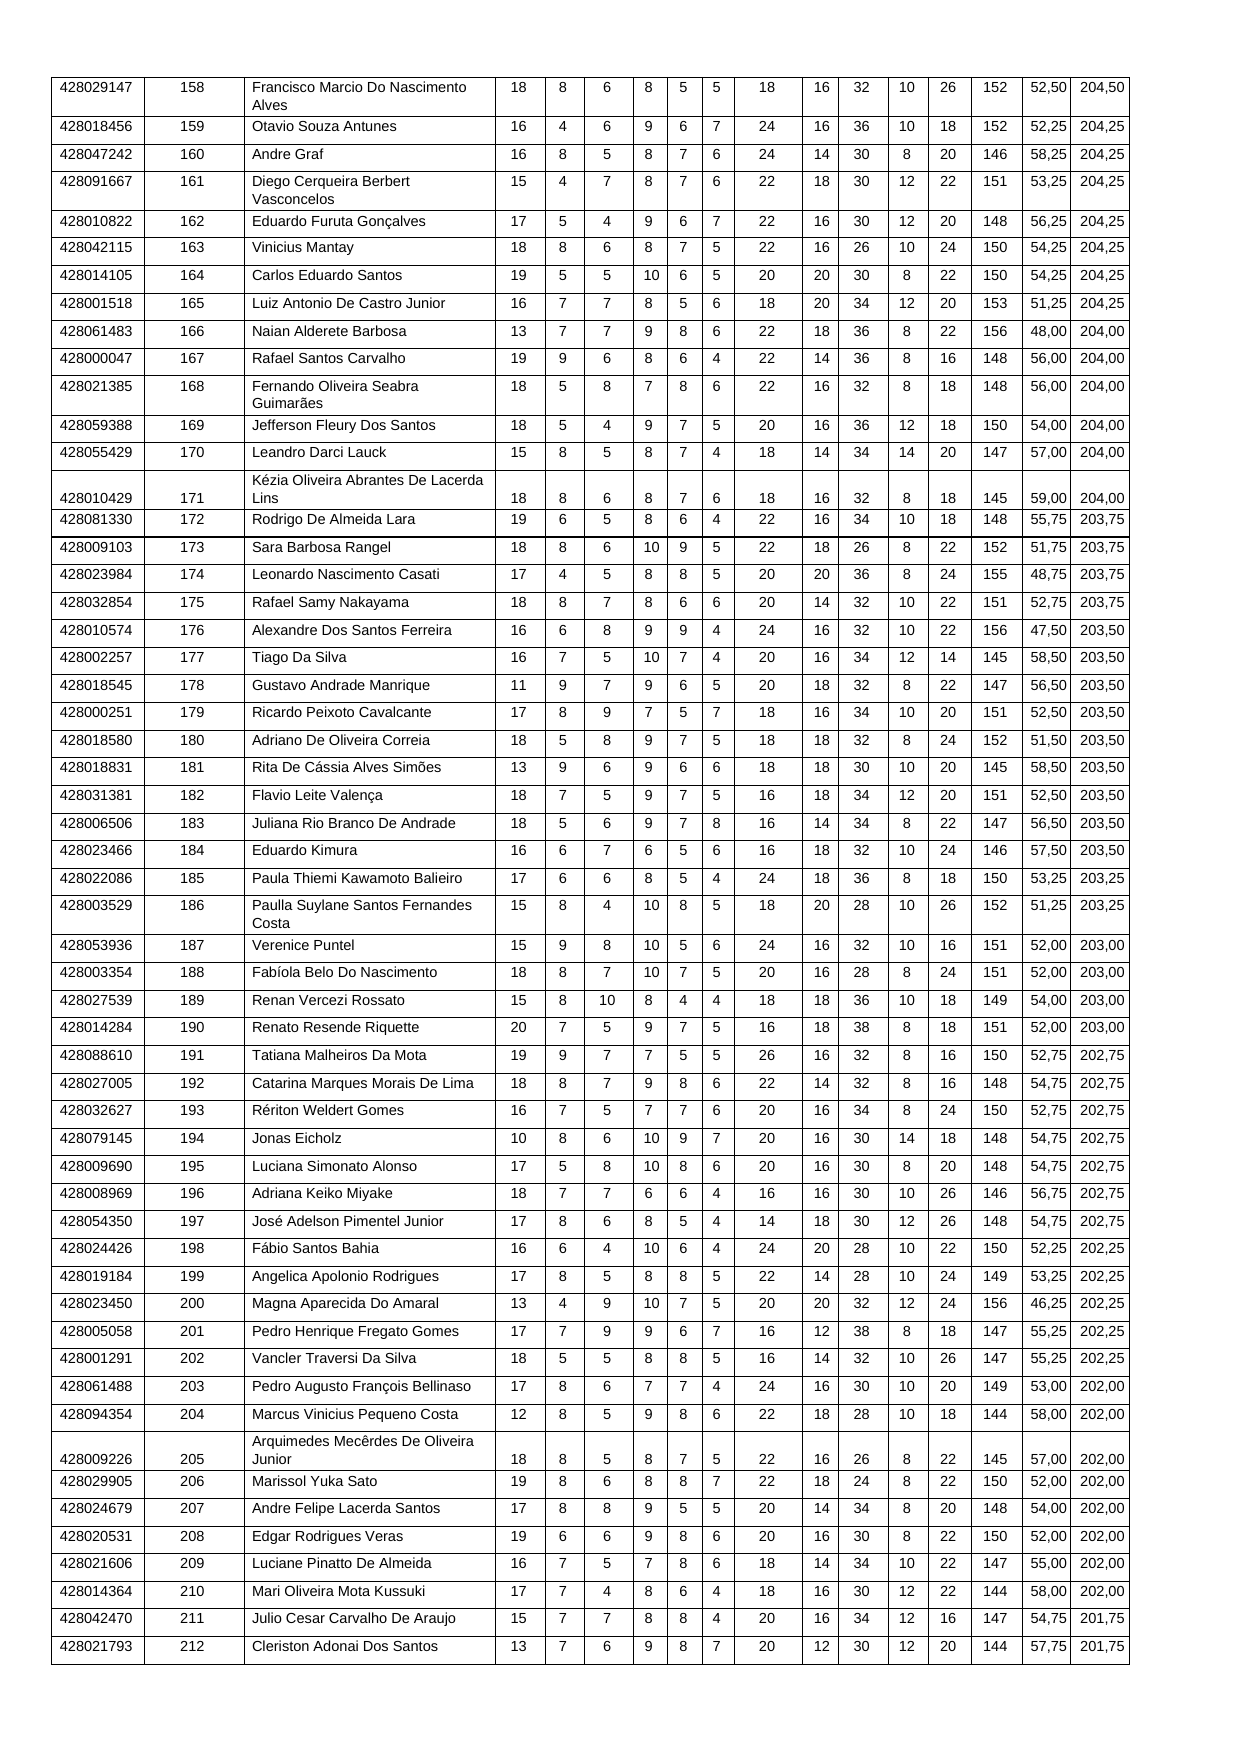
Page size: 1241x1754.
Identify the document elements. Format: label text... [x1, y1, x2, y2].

table_cell 8 [889, 538, 928, 564]
table_cell 6 [585, 1527, 633, 1553]
table_cell 177 [145, 648, 244, 674]
table_cell 9 [546, 758, 584, 785]
table_cell 194 [145, 1129, 244, 1155]
table_cell 7 [634, 1046, 667, 1072]
table_cell 4 [703, 869, 734, 895]
table_cell 6 [585, 78, 633, 116]
table_cell 55,75 [1023, 510, 1070, 536]
table_cell 6 [668, 1184, 702, 1210]
table_cell 51,25 [1023, 896, 1070, 934]
table_cell 8 [634, 1432, 667, 1470]
table_cell 10 [634, 935, 667, 962]
table_cell 36 [839, 991, 888, 1017]
table_cell 57,50 [1023, 841, 1070, 867]
table_cell 7 [546, 1609, 584, 1636]
table_cell 20 [735, 1129, 802, 1155]
table_cell 12 [889, 211, 928, 237]
table_cell 5 [668, 703, 702, 729]
table_cell 51,75 [1023, 538, 1070, 564]
table_cell 5 [585, 786, 633, 812]
table_cell 17 [496, 1499, 545, 1526]
table_cell 209 [145, 1554, 244, 1581]
table_cell 165 [145, 294, 244, 320]
table_cell 52,75 [1023, 1046, 1070, 1072]
table_cell 22 [735, 510, 802, 536]
table_cell 182 [145, 786, 244, 812]
table_cell 428042470 [52, 1609, 144, 1636]
table_cell 18 [735, 443, 802, 470]
table_cell 34 [839, 294, 888, 320]
table_cell 20 [803, 266, 838, 292]
table_cell 203,50 [1071, 675, 1129, 702]
table_cell Adriano De Oliveira Correia [245, 731, 495, 757]
table_cell 57,00 [1023, 1432, 1070, 1470]
table_cell 428061488 [52, 1377, 144, 1403]
table_cell 428094354 [52, 1405, 144, 1431]
table_cell 159 [145, 117, 244, 144]
table_cell 6 [668, 593, 702, 619]
table_cell 193 [145, 1101, 244, 1128]
table_cell 5 [703, 675, 734, 702]
table_cell 10 [634, 963, 667, 990]
table_cell Diego Cerqueira Berbert Vasconcelos [245, 172, 495, 210]
table_cell 16 [735, 1322, 802, 1348]
table_cell 5 [703, 238, 734, 265]
table_cell 9 [634, 321, 667, 348]
table_cell 54,75 [1023, 1211, 1070, 1238]
table_cell 20 [803, 1294, 838, 1321]
table_cell 16 [803, 620, 838, 647]
table_cell 428021606 [52, 1554, 144, 1581]
table_cell 8 [889, 869, 928, 895]
table_cell 28 [839, 896, 888, 934]
table_cell 6 [703, 593, 734, 619]
table_cell 26 [839, 1432, 888, 1470]
table_cell 16 [803, 1527, 838, 1553]
table_cell 5 [546, 1156, 584, 1183]
table_cell 11 [496, 675, 545, 702]
table_cell 18 [803, 675, 838, 702]
table_cell 16 [803, 1129, 838, 1155]
table_cell 428005058 [52, 1322, 144, 1348]
table_cell Marcus Vinicius Pequeno Costa [245, 1405, 495, 1431]
table_cell 46,25 [1023, 1294, 1070, 1321]
table_cell 8 [668, 1349, 702, 1376]
table_cell 10 [889, 841, 928, 867]
table_cell 14 [889, 443, 928, 470]
table_cell 16 [496, 648, 545, 674]
table_cell 24 [839, 1471, 888, 1498]
table_cell 9 [585, 1322, 633, 1348]
table_cell 54,25 [1023, 238, 1070, 265]
table_cell José Adelson Pimentel Junior [245, 1211, 495, 1238]
table_cell 202,25 [1071, 1349, 1129, 1376]
table_cell 7 [703, 211, 734, 237]
table_cell 52,25 [1023, 117, 1070, 144]
table_cell Ricardo Peixoto Cavalcante [245, 703, 495, 729]
table_cell 16 [496, 294, 545, 320]
table_cell 161 [145, 172, 244, 210]
table_cell 55,25 [1023, 1349, 1070, 1376]
table_cell Luciane Pinatto De Almeida [245, 1554, 495, 1581]
table_cell 19 [496, 1046, 545, 1072]
table_cell Andre Graf [245, 145, 495, 171]
table_cell 38 [839, 1018, 888, 1045]
table_cell Pedro Henrique Fregato Gomes [245, 1322, 495, 1348]
table_cell 7 [546, 294, 584, 320]
table_cell 15 [496, 172, 545, 210]
table_cell 24 [735, 117, 802, 144]
table_cell 428021385 [52, 376, 144, 414]
table_cell 203 [145, 1377, 244, 1403]
table_cell 8 [668, 1074, 702, 1100]
table_cell 203,50 [1071, 703, 1129, 729]
table_cell 12 [889, 416, 928, 442]
table_cell 7 [585, 1184, 633, 1210]
table_cell 204,25 [1071, 145, 1129, 171]
table_cell 147 [972, 814, 1022, 840]
table_cell 202,00 [1071, 1405, 1129, 1431]
table_cell 7 [585, 1609, 633, 1636]
table_cell 9 [634, 1018, 667, 1045]
table_cell 24 [929, 1101, 971, 1128]
table_cell 24 [735, 869, 802, 895]
table_cell 22 [929, 538, 971, 564]
table_cell 148 [972, 510, 1022, 536]
table_cell 5 [703, 1018, 734, 1045]
table_cell 22 [929, 593, 971, 619]
table_cell 428014284 [52, 1018, 144, 1045]
table_cell 22 [929, 1582, 971, 1608]
table_cell 144 [972, 1637, 1022, 1663]
table_cell 30 [839, 1637, 888, 1663]
table_cell 9 [668, 1129, 702, 1155]
table_cell 7 [703, 1637, 734, 1663]
table_cell 17 [496, 565, 545, 592]
table_cell 24 [929, 1267, 971, 1293]
table_cell Vancler Traversi Da Silva [245, 1349, 495, 1376]
table_cell 22 [929, 814, 971, 840]
table_cell 428031381 [52, 786, 144, 812]
table_cell 22 [929, 172, 971, 210]
table_cell 10 [889, 78, 928, 116]
table_cell 30 [839, 1377, 888, 1403]
table_cell 6 [668, 758, 702, 785]
table_cell 17 [496, 211, 545, 237]
table_cell 30 [839, 172, 888, 210]
table_cell 428081330 [52, 510, 144, 536]
table_cell 5 [585, 443, 633, 470]
table_cell 178 [145, 675, 244, 702]
table_cell 10 [496, 1129, 545, 1155]
table_cell 6 [668, 1582, 702, 1608]
table_cell 8 [889, 321, 928, 348]
table_cell 428053936 [52, 935, 144, 962]
table_cell 8 [546, 1432, 584, 1470]
table_cell 56,25 [1023, 211, 1070, 237]
table_cell 18 [735, 758, 802, 785]
table_cell 203,50 [1071, 620, 1129, 647]
table_cell 13 [496, 1294, 545, 1321]
table_cell 6 [668, 510, 702, 536]
table_cell 4 [703, 1609, 734, 1636]
table_cell 8 [585, 620, 633, 647]
table_cell 14 [803, 1499, 838, 1526]
table_cell 18 [735, 896, 802, 934]
table_cell 16 [803, 211, 838, 237]
table_cell 20 [735, 416, 802, 442]
table_cell 8 [889, 963, 928, 990]
table_cell 5 [585, 510, 633, 536]
table_cell 7 [668, 471, 702, 509]
table_cell 149 [972, 991, 1022, 1017]
table_cell 7 [668, 731, 702, 757]
table_cell 7 [703, 703, 734, 729]
table_cell 5 [585, 1018, 633, 1045]
table_cell 12 [889, 172, 928, 210]
table_cell 32 [839, 593, 888, 619]
table_cell 151 [972, 593, 1022, 619]
table_cell 9 [634, 117, 667, 144]
table_cell 196 [145, 1184, 244, 1210]
table_cell 56,75 [1023, 1184, 1070, 1210]
table_cell 203,25 [1071, 869, 1129, 895]
table_cell 7 [546, 1184, 584, 1210]
table_cell 6 [703, 1405, 734, 1431]
table_cell 6 [668, 1322, 702, 1348]
table_cell 4 [585, 1582, 633, 1608]
table_cell 183 [145, 814, 244, 840]
table_cell 10 [889, 935, 928, 962]
table_cell 28 [839, 963, 888, 990]
table_cell 8 [889, 145, 928, 171]
table_cell 13 [496, 321, 545, 348]
table_cell 12 [803, 1322, 838, 1348]
table_cell 18 [496, 1349, 545, 1376]
table_cell 18 [803, 1018, 838, 1045]
table_cell 202,25 [1071, 1294, 1129, 1321]
table_cell 20 [735, 1637, 802, 1663]
table_cell 204,00 [1071, 349, 1129, 375]
table_cell 428029147 [52, 78, 144, 116]
table_cell Fernando Oliveira Seabra Guimarães [245, 376, 495, 414]
table_cell 428032627 [52, 1101, 144, 1128]
table_cell 156 [972, 1294, 1022, 1321]
table_cell 51,50 [1023, 731, 1070, 757]
table_cell 14 [889, 1129, 928, 1155]
table_cell 8 [668, 1637, 702, 1663]
table_cell 18 [803, 841, 838, 867]
table_cell 428020531 [52, 1527, 144, 1553]
table_cell 8 [546, 991, 584, 1017]
table_cell 7 [634, 1101, 667, 1128]
table_cell 36 [839, 565, 888, 592]
table_cell 32 [839, 78, 888, 116]
table_cell 5 [585, 1554, 633, 1581]
table_cell 428024426 [52, 1239, 144, 1266]
table_cell 7 [585, 294, 633, 320]
table_cell 22 [735, 1405, 802, 1431]
table_cell 191 [145, 1046, 244, 1072]
table_cell 17 [496, 869, 545, 895]
table_cell 20 [803, 294, 838, 320]
table_cell 8 [546, 963, 584, 990]
table_cell 202,75 [1071, 1211, 1129, 1238]
table_cell 428003529 [52, 896, 144, 934]
table_cell 16 [496, 620, 545, 647]
table_cell 9 [634, 1527, 667, 1553]
table_cell 4 [703, 991, 734, 1017]
table_cell 8 [634, 565, 667, 592]
table_cell 10 [889, 593, 928, 619]
table_cell 10 [634, 1156, 667, 1183]
table_cell 428010822 [52, 211, 144, 237]
table_cell Cleriston Adonai Dos Santos [245, 1637, 495, 1663]
table_cell Jefferson Fleury Dos Santos [245, 416, 495, 442]
table_cell 22 [929, 620, 971, 647]
table_cell 4 [546, 117, 584, 144]
table_cell 428002257 [52, 648, 144, 674]
table_cell 8 [889, 1018, 928, 1045]
table_cell 7 [546, 1637, 584, 1663]
table_cell 13 [496, 1637, 545, 1663]
table_cell 32 [839, 1046, 888, 1072]
table_cell 148 [972, 1156, 1022, 1183]
table_cell 17 [496, 1322, 545, 1348]
table_cell 201,75 [1071, 1637, 1129, 1663]
table_cell 20 [929, 758, 971, 785]
table_cell 36 [839, 416, 888, 442]
table_cell 6 [585, 758, 633, 785]
table_cell 428018456 [52, 117, 144, 144]
table_cell 54,75 [1023, 1609, 1070, 1636]
table_cell 9 [634, 1322, 667, 1348]
table_cell 12 [889, 1294, 928, 1321]
table_cell 34 [839, 814, 888, 840]
table_cell 24 [929, 565, 971, 592]
table_cell 202,75 [1071, 1046, 1129, 1072]
table_cell 148 [972, 1129, 1022, 1155]
table_cell 22 [735, 1074, 802, 1100]
table_cell 211 [145, 1609, 244, 1636]
table_cell 153 [972, 294, 1022, 320]
table_cell 203,50 [1071, 731, 1129, 757]
table_cell 20 [496, 1018, 545, 1045]
table_cell 5 [585, 1432, 633, 1470]
table_cell 14 [803, 145, 838, 171]
table_cell 20 [929, 294, 971, 320]
table_cell 8 [546, 1471, 584, 1498]
table_cell 34 [839, 703, 888, 729]
table_cell 8 [585, 935, 633, 962]
table_cell 5 [546, 814, 584, 840]
table_cell Flavio Leite Valença [245, 786, 495, 812]
table_cell 24 [929, 238, 971, 265]
table_cell 6 [668, 1239, 702, 1266]
table_cell 8 [634, 349, 667, 375]
table_cell 22 [929, 1432, 971, 1470]
table_cell 34 [839, 1499, 888, 1526]
table_cell 428010429 [52, 471, 144, 509]
table_cell 10 [634, 1294, 667, 1321]
table_cell 12 [889, 1582, 928, 1608]
table_cell 8 [546, 443, 584, 470]
table_cell 8 [889, 675, 928, 702]
table_cell 18 [929, 1322, 971, 1348]
table_cell 8 [889, 814, 928, 840]
table_cell 202,00 [1071, 1432, 1129, 1470]
table_cell 7 [546, 1554, 584, 1581]
table_cell 16 [803, 238, 838, 265]
table_cell 204,25 [1071, 294, 1129, 320]
table_cell 6 [703, 294, 734, 320]
table_cell 22 [735, 538, 802, 564]
table_cell 4 [546, 1294, 584, 1321]
table_cell 5 [546, 211, 584, 237]
table_cell 8 [634, 1582, 667, 1608]
table_cell 6 [585, 1637, 633, 1663]
table_cell 202,00 [1071, 1582, 1129, 1608]
table_cell 16 [929, 935, 971, 962]
table_cell 8 [889, 1046, 928, 1072]
table_cell 36 [839, 869, 888, 895]
table_cell 18 [803, 786, 838, 812]
table_cell 56,50 [1023, 814, 1070, 840]
table_cell 8 [546, 471, 584, 509]
table_cell 10 [634, 538, 667, 564]
table_cell 9 [634, 620, 667, 647]
table_cell 55,00 [1023, 1554, 1070, 1581]
table_cell Gustavo Andrade Manrique [245, 675, 495, 702]
table_cell 7 [585, 675, 633, 702]
table_cell 5 [668, 1499, 702, 1526]
table_cell 7 [703, 1129, 734, 1155]
table_cell 14 [803, 1554, 838, 1581]
table_cell 8 [546, 238, 584, 265]
table_cell 8 [889, 471, 928, 509]
table_cell 7 [668, 238, 702, 265]
table_cell 5 [668, 294, 702, 320]
table_cell 8 [634, 172, 667, 210]
table_cell 52,75 [1023, 1101, 1070, 1128]
table_cell 5 [546, 416, 584, 442]
table_cell 24 [929, 731, 971, 757]
table_cell 14 [929, 648, 971, 674]
table_cell 428055429 [52, 443, 144, 470]
table_cell 202,00 [1071, 1377, 1129, 1403]
table_cell 15 [496, 1609, 545, 1636]
table_cell 10 [889, 1349, 928, 1376]
table_cell 160 [145, 145, 244, 171]
table_cell 9 [634, 675, 667, 702]
table_cell 20 [735, 1609, 802, 1636]
table_cell 8 [546, 145, 584, 171]
table_cell 20 [735, 1101, 802, 1128]
table_cell Sara Barbosa Rangel [245, 538, 495, 564]
table_cell 4 [703, 510, 734, 536]
table_cell 5 [703, 731, 734, 757]
table_cell 20 [735, 648, 802, 674]
table_cell 30 [839, 145, 888, 171]
table_cell 6 [703, 1554, 734, 1581]
table_cell 6 [668, 349, 702, 375]
table_cell 428000251 [52, 703, 144, 729]
table_cell 5 [703, 1499, 734, 1526]
table_cell 428023450 [52, 1294, 144, 1321]
table_cell 428018831 [52, 758, 144, 785]
table_cell 6 [585, 538, 633, 564]
table_cell 149 [972, 1267, 1022, 1293]
table_cell 8 [889, 1471, 928, 1498]
table_cell 169 [145, 416, 244, 442]
table_cell 5 [668, 1211, 702, 1238]
table_cell 9 [634, 1499, 667, 1526]
table_cell 162 [145, 211, 244, 237]
table_cell 7 [703, 1471, 734, 1498]
table_cell 17 [496, 703, 545, 729]
table_cell 148 [972, 211, 1022, 237]
table_cell 16 [929, 1609, 971, 1636]
table_cell 52,00 [1023, 963, 1070, 990]
table_cell 16 [735, 841, 802, 867]
table_cell 22 [929, 1471, 971, 1498]
table_cell 202,00 [1071, 1554, 1129, 1581]
table_cell 5 [585, 648, 633, 674]
table_cell 38 [839, 1322, 888, 1348]
table_cell 28 [839, 1239, 888, 1266]
table_cell 19 [496, 266, 545, 292]
table_cell 204,00 [1071, 471, 1129, 509]
table_cell 174 [145, 565, 244, 592]
table_cell 16 [803, 963, 838, 990]
table_cell 12 [889, 1211, 928, 1238]
table_cell 145 [972, 648, 1022, 674]
table_cell 20 [735, 1294, 802, 1321]
table_cell 59,00 [1023, 471, 1070, 509]
table_cell 28 [839, 1267, 888, 1293]
table_cell 9 [634, 786, 667, 812]
table_cell 6 [668, 266, 702, 292]
table_cell 145 [972, 758, 1022, 785]
table_cell 8 [546, 1211, 584, 1238]
table_cell 8 [546, 1267, 584, 1293]
table_cell 8 [585, 1499, 633, 1526]
table_cell 197 [145, 1211, 244, 1238]
table_cell 5 [703, 78, 734, 116]
table_cell 6 [546, 841, 584, 867]
table_cell 6 [585, 869, 633, 895]
table_cell 151 [972, 172, 1022, 210]
table_cell 7 [668, 786, 702, 812]
table_cell 173 [145, 538, 244, 564]
table_cell 7 [585, 963, 633, 990]
table_cell 47,50 [1023, 620, 1070, 647]
table_cell 51,25 [1023, 294, 1070, 320]
table_cell 30 [839, 758, 888, 785]
table_cell 10 [634, 266, 667, 292]
table_cell 56,50 [1023, 675, 1070, 702]
table_cell 8 [546, 1074, 584, 1100]
table_cell 428018580 [52, 731, 144, 757]
table_cell 12 [889, 648, 928, 674]
table_cell 6 [585, 1377, 633, 1403]
table_cell 8 [889, 1074, 928, 1100]
table_cell 9 [634, 416, 667, 442]
table_cell 149 [972, 1377, 1022, 1403]
table_cell 9 [546, 349, 584, 375]
table_cell 204,25 [1071, 211, 1129, 237]
table_cell 10 [889, 620, 928, 647]
table_cell 8 [634, 294, 667, 320]
table_cell 9 [634, 1074, 667, 1100]
table_cell 9 [634, 1405, 667, 1431]
table_cell 147 [972, 1322, 1022, 1348]
table_cell 4 [703, 620, 734, 647]
table_cell 203,50 [1071, 758, 1129, 785]
table_cell 5 [546, 1349, 584, 1376]
table_cell 204,25 [1071, 117, 1129, 144]
table_cell 7 [546, 321, 584, 348]
table_cell 147 [972, 1349, 1022, 1376]
table_cell 152 [972, 896, 1022, 934]
table_cell 18 [929, 991, 971, 1017]
table_cell 190 [145, 1018, 244, 1045]
table_cell 8 [634, 593, 667, 619]
table_cell Paula Thiemi Kawamoto Balieiro [245, 869, 495, 895]
table_cell 7 [585, 321, 633, 348]
table_cell 202 [145, 1349, 244, 1376]
table_cell 8 [634, 991, 667, 1017]
table_cell 10 [634, 896, 667, 934]
table_cell 6 [546, 510, 584, 536]
table_cell 5 [585, 1267, 633, 1293]
table_cell 20 [929, 1637, 971, 1663]
table_cell 204,25 [1071, 238, 1129, 265]
table_cell 8 [634, 238, 667, 265]
table_cell 12 [889, 786, 928, 812]
table_cell 204,00 [1071, 376, 1129, 414]
table_cell 18 [735, 294, 802, 320]
table_cell 30 [839, 211, 888, 237]
table_cell Mari Oliveira Mota Kussuki [245, 1582, 495, 1608]
table_cell 52,50 [1023, 786, 1070, 812]
table_cell 147 [972, 443, 1022, 470]
table_cell 203,25 [1071, 896, 1129, 934]
table_cell 20 [929, 145, 971, 171]
table_cell 10 [889, 896, 928, 934]
table_cell Otavio Souza Antunes [245, 117, 495, 144]
table_cell 22 [735, 211, 802, 237]
table_cell 20 [735, 1527, 802, 1553]
table_cell 57,75 [1023, 1637, 1070, 1663]
table_cell 5 [703, 565, 734, 592]
table_cell 20 [803, 896, 838, 934]
table_cell 428006506 [52, 814, 144, 840]
table_cell 12 [803, 1637, 838, 1663]
table_cell 203,75 [1071, 510, 1129, 536]
table_cell 8 [546, 538, 584, 564]
table_cell 428032854 [52, 593, 144, 619]
table_cell 148 [972, 376, 1022, 414]
table_cell 148 [972, 1211, 1022, 1238]
table_cell Kézia Oliveira Abrantes De Lacerda Lins [245, 471, 495, 509]
table_cell 20 [803, 1239, 838, 1266]
table_cell 203,00 [1071, 1018, 1129, 1045]
table_cell 150 [972, 1046, 1022, 1072]
table_cell 152 [972, 538, 1022, 564]
table_cell 10 [634, 1239, 667, 1266]
table_cell 6 [703, 321, 734, 348]
table_cell 18 [496, 593, 545, 619]
table_cell 30 [839, 1184, 888, 1210]
table_cell 8 [889, 1499, 928, 1526]
table_cell 201,75 [1071, 1609, 1129, 1636]
table_cell 203,00 [1071, 935, 1129, 962]
table_cell Rodrigo De Almeida Lara [245, 510, 495, 536]
table_cell 5 [703, 786, 734, 812]
table_cell 22 [735, 321, 802, 348]
table_cell 8 [634, 1609, 667, 1636]
table_cell 8 [634, 78, 667, 116]
table_cell 20 [735, 1499, 802, 1526]
table_cell 56,00 [1023, 349, 1070, 375]
table_cell 9 [546, 675, 584, 702]
table_cell 32 [839, 1074, 888, 1100]
table_cell 18 [496, 1184, 545, 1210]
table_cell 34 [839, 1101, 888, 1128]
table_cell 10 [889, 1405, 928, 1431]
table_cell 52,00 [1023, 935, 1070, 962]
table_cell 208 [145, 1527, 244, 1553]
table_cell 8 [668, 321, 702, 348]
table_cell 145 [972, 1432, 1022, 1470]
table_cell 24 [735, 1377, 802, 1403]
table_cell 22 [929, 321, 971, 348]
table_cell 4 [585, 211, 633, 237]
table_cell 8 [634, 443, 667, 470]
table_cell 6 [585, 117, 633, 144]
table_cell 7 [585, 172, 633, 210]
table_cell Rafael Samy Nakayama [245, 593, 495, 619]
table_cell 9 [668, 620, 702, 647]
table_cell Eduardo Furuta Gonçalves [245, 211, 495, 237]
table_cell 18 [735, 731, 802, 757]
table_cell 6 [703, 376, 734, 414]
table_cell 16 [803, 1184, 838, 1210]
table_cell 4 [703, 1239, 734, 1266]
table_cell 7 [668, 1101, 702, 1128]
table_cell 199 [145, 1267, 244, 1293]
table_cell 8 [889, 376, 928, 414]
table_cell Renan Vercezi Rossato [245, 991, 495, 1017]
table_cell 16 [803, 1609, 838, 1636]
table_cell 17 [496, 1211, 545, 1238]
table_cell 172 [145, 510, 244, 536]
table_cell 34 [839, 510, 888, 536]
table_cell 147 [972, 675, 1022, 702]
table_cell 7 [668, 443, 702, 470]
table_cell 8 [668, 1156, 702, 1183]
table_cell 203,75 [1071, 538, 1129, 564]
table_cell Rériton Weldert Gomes [245, 1101, 495, 1128]
table_cell 428009690 [52, 1156, 144, 1183]
table_cell 428018545 [52, 675, 144, 702]
table_cell 5 [703, 416, 734, 442]
table_cell 48,00 [1023, 321, 1070, 348]
table_cell 8 [546, 1499, 584, 1526]
table_cell 5 [668, 78, 702, 116]
table_cell 15 [496, 896, 545, 934]
table_cell 28 [839, 1405, 888, 1431]
table_cell 18 [803, 731, 838, 757]
table_cell 58,00 [1023, 1405, 1070, 1431]
table_cell 9 [546, 1046, 584, 1072]
table_cell 16 [496, 117, 545, 144]
table_cell 8 [889, 1322, 928, 1348]
table_cell 5 [703, 1432, 734, 1470]
table_cell 14 [735, 1211, 802, 1238]
table_cell 7 [585, 1074, 633, 1100]
table_cell 152 [972, 731, 1022, 757]
table_cell 16 [735, 786, 802, 812]
table_cell 7 [546, 1101, 584, 1128]
table_cell 6 [703, 471, 734, 509]
table_cell 30 [839, 1129, 888, 1155]
table_cell 10 [889, 1239, 928, 1266]
table_cell 8 [889, 266, 928, 292]
table_cell 52,00 [1023, 1471, 1070, 1498]
table_cell 202,25 [1071, 1322, 1129, 1348]
table_cell 4 [585, 416, 633, 442]
table_cell 20 [735, 593, 802, 619]
table_cell Tiago Da Silva [245, 648, 495, 674]
table_cell 202,00 [1071, 1527, 1129, 1553]
table_cell 204,00 [1071, 416, 1129, 442]
table_cell 53,25 [1023, 172, 1070, 210]
table_cell 5 [668, 869, 702, 895]
table_cell 8 [889, 1101, 928, 1128]
table_cell 202,75 [1071, 1129, 1129, 1155]
table_cell 156 [972, 620, 1022, 647]
table_cell 5 [703, 896, 734, 934]
table_cell 30 [839, 1527, 888, 1553]
table_cell 54,75 [1023, 1129, 1070, 1155]
table_cell 22 [929, 675, 971, 702]
table_cell 16 [803, 1582, 838, 1608]
table_cell 22 [735, 1432, 802, 1470]
table_cell 5 [585, 145, 633, 171]
table_cell Fábio Santos Bahia [245, 1239, 495, 1266]
table_cell 8 [585, 1156, 633, 1183]
table_cell 7 [634, 1554, 667, 1581]
table_cell 10 [889, 1184, 928, 1210]
table_cell 202,25 [1071, 1239, 1129, 1266]
table_cell 14 [803, 443, 838, 470]
table_cell 428047242 [52, 145, 144, 171]
table_cell 147 [972, 1609, 1022, 1636]
table_cell Edgar Rodrigues Veras [245, 1527, 495, 1553]
table_cell 18 [929, 376, 971, 414]
table_cell 14 [803, 1349, 838, 1376]
table_cell 8 [668, 1527, 702, 1553]
table_cell 4 [703, 443, 734, 470]
table_cell 171 [145, 471, 244, 509]
table_cell 30 [839, 266, 888, 292]
table_cell 8 [889, 1432, 928, 1470]
table_cell 8 [668, 1554, 702, 1581]
table_cell 5 [585, 1405, 633, 1431]
table_cell 10 [889, 238, 928, 265]
table_cell 18 [929, 1405, 971, 1431]
table_cell 8 [546, 1377, 584, 1403]
table_cell 204,25 [1071, 172, 1129, 210]
table_cell 5 [703, 1046, 734, 1072]
table_cell 10 [889, 117, 928, 144]
table_cell 148 [972, 1074, 1022, 1100]
table_cell 156 [972, 321, 1022, 348]
table_cell 22 [929, 1554, 971, 1581]
table_cell Luciana Simonato Alonso [245, 1156, 495, 1183]
table_cell 428027539 [52, 991, 144, 1017]
table_cell 150 [972, 869, 1022, 895]
table_cell 26 [929, 78, 971, 116]
table_cell 16 [735, 814, 802, 840]
table_cell 7 [634, 376, 667, 414]
table_cell 10 [585, 991, 633, 1017]
table_cell 204,50 [1071, 78, 1129, 116]
table_cell 8 [889, 1527, 928, 1553]
table_cell 22 [735, 1471, 802, 1498]
table_cell 16 [496, 1239, 545, 1266]
table_cell Jonas Eicholz [245, 1129, 495, 1155]
table_cell 203,50 [1071, 814, 1129, 840]
table_cell 22 [735, 376, 802, 414]
table_cell 202,75 [1071, 1184, 1129, 1210]
table_cell 428079145 [52, 1129, 144, 1155]
table_cell 19 [496, 1527, 545, 1553]
table_cell 6 [703, 145, 734, 171]
table_cell 18 [803, 1405, 838, 1431]
table_cell 428042115 [52, 238, 144, 265]
table_cell 18 [803, 1211, 838, 1238]
table_cell 150 [972, 1527, 1022, 1553]
table_cell 428022086 [52, 869, 144, 895]
table_cell 15 [496, 935, 545, 962]
table_cell 18 [496, 471, 545, 509]
table_cell 54,00 [1023, 1499, 1070, 1526]
table_cell 10 [634, 1129, 667, 1155]
table_cell 8 [546, 896, 584, 934]
table_cell 52,25 [1023, 1239, 1070, 1266]
table_cell 5 [546, 376, 584, 414]
table_cell 52,00 [1023, 1018, 1070, 1045]
table_cell 22 [735, 1267, 802, 1293]
table_cell 8 [546, 78, 584, 116]
table_cell 32 [839, 376, 888, 414]
table_cell 53,25 [1023, 869, 1070, 895]
table_cell 26 [929, 1211, 971, 1238]
table_cell 24 [929, 1294, 971, 1321]
table_cell 16 [803, 935, 838, 962]
table_cell 428019184 [52, 1267, 144, 1293]
table_cell 18 [803, 172, 838, 210]
table_cell 18 [803, 991, 838, 1017]
table_cell 36 [839, 321, 888, 348]
table_cell Catarina Marques Morais De Lima [245, 1074, 495, 1100]
table_cell 8 [668, 1471, 702, 1498]
table_cell 18 [735, 991, 802, 1017]
table_cell 206 [145, 1471, 244, 1498]
table_cell 151 [972, 703, 1022, 729]
table_cell 147 [972, 1554, 1022, 1581]
table_cell 7 [668, 1294, 702, 1321]
table_cell 7 [585, 593, 633, 619]
table_cell 32 [839, 1349, 888, 1376]
table_cell 22 [929, 1527, 971, 1553]
table_cell 186 [145, 896, 244, 934]
table_cell 10 [889, 991, 928, 1017]
table_cell 7 [668, 814, 702, 840]
table_cell 32 [839, 841, 888, 867]
table_cell 158 [145, 78, 244, 116]
table_cell Eduardo Kimura [245, 841, 495, 867]
table_cell 13 [496, 758, 545, 785]
table_cell 18 [496, 416, 545, 442]
table_cell 12 [496, 1405, 545, 1431]
table_cell 6 [668, 675, 702, 702]
table_cell 204,00 [1071, 321, 1129, 348]
table_cell 24 [735, 935, 802, 962]
table_cell 22 [929, 1239, 971, 1266]
table_cell 6 [585, 471, 633, 509]
table_cell 36 [839, 117, 888, 144]
table_cell 150 [972, 1101, 1022, 1128]
table_cell 20 [929, 1156, 971, 1183]
table_cell 8 [634, 1267, 667, 1293]
table_cell 4 [703, 1184, 734, 1210]
table_cell 6 [585, 238, 633, 265]
table_cell 4 [546, 565, 584, 592]
table_cell 18 [496, 963, 545, 990]
table_cell 179 [145, 703, 244, 729]
table_cell 52,75 [1023, 593, 1070, 619]
table_cell 428014364 [52, 1582, 144, 1608]
table_cell 6 [585, 1211, 633, 1238]
table_cell 204,00 [1071, 443, 1129, 470]
table_cell 428003354 [52, 963, 144, 990]
table_cell 148 [972, 349, 1022, 375]
table_cell 428023984 [52, 565, 144, 592]
table_cell 20 [735, 1156, 802, 1183]
table_cell 18 [496, 731, 545, 757]
table_cell Tatiana Malheiros Da Mota [245, 1046, 495, 1072]
table_cell 16 [496, 1554, 545, 1581]
table_cell 5 [703, 1294, 734, 1321]
table_cell Luiz Antonio De Castro Junior [245, 294, 495, 320]
table_cell 22 [735, 238, 802, 265]
table_cell 188 [145, 963, 244, 990]
table_cell 16 [803, 117, 838, 144]
table_cell 152 [972, 78, 1022, 116]
table_cell 14 [803, 1267, 838, 1293]
table_cell Naian Alderete Barbosa [245, 321, 495, 348]
table_cell 8 [668, 1609, 702, 1636]
table_cell Adriana Keiko Miyake [245, 1184, 495, 1210]
table_cell 26 [735, 1046, 802, 1072]
table_cell 181 [145, 758, 244, 785]
table_cell 8 [546, 703, 584, 729]
table_cell 7 [546, 648, 584, 674]
table_cell 7 [585, 841, 633, 867]
table_cell 428029905 [52, 1471, 144, 1498]
table_cell 8 [634, 1471, 667, 1498]
table_cell 5 [546, 731, 584, 757]
table_cell 14 [803, 814, 838, 840]
table_cell 204,25 [1071, 266, 1129, 292]
table_cell 18 [929, 1018, 971, 1045]
table_cell 428059388 [52, 416, 144, 442]
table_cell 210 [145, 1582, 244, 1608]
table_cell 202,25 [1071, 1267, 1129, 1293]
table_cell 155 [972, 565, 1022, 592]
table_cell 5 [585, 565, 633, 592]
table_cell 4 [703, 1211, 734, 1238]
table_cell 20 [735, 675, 802, 702]
table_cell 144 [972, 1582, 1022, 1608]
table_cell 34 [839, 1554, 888, 1581]
table_cell 428088610 [52, 1046, 144, 1072]
table_cell 6 [585, 1129, 633, 1155]
table_cell 5 [585, 1101, 633, 1128]
table_cell 6 [634, 1184, 667, 1210]
table_cell 6 [703, 1156, 734, 1183]
table_cell 203,50 [1071, 841, 1129, 867]
table_cell Magna Aparecida Do Amaral [245, 1294, 495, 1321]
table_cell 26 [929, 1349, 971, 1376]
table_cell 16 [803, 416, 838, 442]
table_cell 54,75 [1023, 1156, 1070, 1183]
table_cell 428027005 [52, 1074, 144, 1100]
table_cell 14 [803, 1074, 838, 1100]
table_cell 8 [889, 349, 928, 375]
table_cell 9 [585, 703, 633, 729]
table_cell 16 [803, 1156, 838, 1183]
table_cell 8 [546, 1405, 584, 1431]
table_cell 22 [735, 349, 802, 375]
table_cell 144 [972, 1405, 1022, 1431]
table_cell 207 [145, 1499, 244, 1526]
table_cell 16 [735, 1018, 802, 1045]
table_cell 16 [929, 349, 971, 375]
table_cell 150 [972, 1471, 1022, 1498]
table_cell 16 [803, 78, 838, 116]
table_cell 17 [496, 1582, 545, 1608]
table_cell 202,75 [1071, 1156, 1129, 1183]
table_cell 10 [889, 510, 928, 536]
table_cell 176 [145, 620, 244, 647]
table_cell 5 [703, 1349, 734, 1376]
table_cell 7 [634, 703, 667, 729]
table_cell 10 [889, 1267, 928, 1293]
table_cell 145 [972, 471, 1022, 509]
table_cell 428023466 [52, 841, 144, 867]
table_cell 14 [803, 593, 838, 619]
table_cell 9 [634, 814, 667, 840]
table_cell 20 [803, 565, 838, 592]
table_cell 5 [585, 266, 633, 292]
table_cell Angelica Apolonio Rodrigues [245, 1267, 495, 1293]
table_cell 18 [496, 786, 545, 812]
table_cell 53,00 [1023, 1377, 1070, 1403]
table_cell 8 [703, 814, 734, 840]
table_cell 180 [145, 731, 244, 757]
table_cell Pedro Augusto François Bellinaso [245, 1377, 495, 1403]
table_cell 5 [668, 935, 702, 962]
table_cell 8 [889, 565, 928, 592]
table_cell 428021793 [52, 1637, 144, 1663]
table_cell 32 [839, 620, 888, 647]
table_cell 4 [703, 1377, 734, 1403]
table_cell 20 [735, 266, 802, 292]
table_cell 151 [972, 935, 1022, 962]
table_cell 16 [803, 471, 838, 509]
table_cell 8 [634, 471, 667, 509]
table_cell 5 [668, 841, 702, 867]
table_cell 9 [668, 538, 702, 564]
table_cell 8 [585, 376, 633, 414]
table_cell 150 [972, 1239, 1022, 1266]
table_cell 6 [703, 172, 734, 210]
table_cell 26 [929, 1184, 971, 1210]
table_cell 6 [668, 117, 702, 144]
table_cell 8 [546, 1129, 584, 1155]
table_cell Carlos Eduardo Santos [245, 266, 495, 292]
table_cell 202,00 [1071, 1471, 1129, 1498]
table_cell 7 [546, 1018, 584, 1045]
table_cell 4 [668, 991, 702, 1017]
table_cell 185 [145, 869, 244, 895]
table_cell 12 [889, 294, 928, 320]
table_cell 5 [703, 538, 734, 564]
table_cell 17 [496, 1156, 545, 1183]
table_cell 7 [585, 1046, 633, 1072]
table_cell 7 [703, 117, 734, 144]
table_cell 195 [145, 1156, 244, 1183]
table_cell Vinicius Mantay [245, 238, 495, 265]
table_cell 150 [972, 416, 1022, 442]
table_cell Alexandre Dos Santos Ferreira [245, 620, 495, 647]
table_cell 203,00 [1071, 963, 1129, 990]
table_cell 16 [735, 1184, 802, 1210]
table_cell 152 [972, 117, 1022, 144]
table_cell 7 [668, 648, 702, 674]
table_cell 7 [668, 1018, 702, 1045]
table_cell 5 [703, 1267, 734, 1293]
table_cell 4 [585, 896, 633, 934]
table_cell 6 [585, 349, 633, 375]
table_cell 32 [839, 675, 888, 702]
table_cell 166 [145, 321, 244, 348]
table_cell 55,25 [1023, 1322, 1070, 1348]
table_cell 16 [496, 1101, 545, 1128]
table_cell 8 [634, 145, 667, 171]
table_cell 16 [803, 510, 838, 536]
table_cell 8 [634, 869, 667, 895]
table_cell 151 [972, 963, 1022, 990]
table_cell 4 [703, 648, 734, 674]
table_cell 54,00 [1023, 416, 1070, 442]
table_cell 8 [668, 565, 702, 592]
table_cell 36 [839, 349, 888, 375]
table_cell 428001518 [52, 294, 144, 320]
table_cell 8 [889, 731, 928, 757]
table_cell 146 [972, 1184, 1022, 1210]
table_cell 14 [803, 349, 838, 375]
table_cell 54,75 [1023, 1074, 1070, 1100]
table_cell 6 [546, 1239, 584, 1266]
table_cell Marissol Yuka Sato [245, 1471, 495, 1498]
table_cell 48,75 [1023, 565, 1070, 592]
table_cell 6 [703, 1101, 734, 1128]
table_cell 428000047 [52, 349, 144, 375]
table_cell 16 [929, 1046, 971, 1072]
table_cell 7 [668, 416, 702, 442]
table_cell 19 [496, 510, 545, 536]
table_cell 18 [735, 703, 802, 729]
table_cell 7 [703, 1322, 734, 1348]
table_cell 18 [803, 869, 838, 895]
table_cell 22 [735, 172, 802, 210]
table_cell 8 [668, 376, 702, 414]
table_cell 167 [145, 349, 244, 375]
table_cell 58,50 [1023, 648, 1070, 674]
table_cell 18 [929, 1129, 971, 1155]
table_cell 4 [546, 172, 584, 210]
table_cell 52,50 [1023, 78, 1070, 116]
table_cell 9 [546, 935, 584, 962]
table_cell 170 [145, 443, 244, 470]
table_cell 6 [668, 211, 702, 237]
table_cell 428001291 [52, 1349, 144, 1376]
table_cell 15 [496, 991, 545, 1017]
table_cell 203,00 [1071, 991, 1129, 1017]
table_cell 202,75 [1071, 1101, 1129, 1128]
table_cell 7 [668, 145, 702, 171]
table_cell 30 [839, 1582, 888, 1608]
table_cell 18 [929, 869, 971, 895]
table_cell 8 [668, 1267, 702, 1293]
table_cell 10 [889, 758, 928, 785]
table_cell 148 [972, 1499, 1022, 1526]
table_cell 32 [839, 731, 888, 757]
table_cell 18 [929, 416, 971, 442]
table_cell 26 [839, 538, 888, 564]
table_cell 8 [668, 896, 702, 934]
table_cell 10 [634, 648, 667, 674]
table_cell 52,00 [1023, 1527, 1070, 1553]
table_cell 18 [803, 758, 838, 785]
table_cell 17 [496, 1377, 545, 1403]
table_cell 34 [839, 1609, 888, 1636]
table_cell 202,00 [1071, 1499, 1129, 1526]
table_cell 24 [929, 841, 971, 867]
table_cell 16 [803, 1377, 838, 1403]
table_cell 24 [735, 620, 802, 647]
table_cell 20 [929, 786, 971, 812]
table_cell 18 [496, 238, 545, 265]
table_cell 175 [145, 593, 244, 619]
table_cell 9 [634, 758, 667, 785]
table_cell 164 [145, 266, 244, 292]
table_cell 16 [803, 648, 838, 674]
table_cell 150 [972, 266, 1022, 292]
table_cell 12 [889, 1637, 928, 1663]
table_cell 151 [972, 1018, 1022, 1045]
table_cell 34 [839, 648, 888, 674]
table_cell 20 [929, 443, 971, 470]
table_cell 18 [803, 321, 838, 348]
table_cell 18 [735, 471, 802, 509]
table_cell Leonardo Nascimento Casati [245, 565, 495, 592]
table_cell 19 [496, 1471, 545, 1498]
table_cell 6 [703, 935, 734, 962]
table_cell 428061483 [52, 321, 144, 348]
table_cell 26 [929, 896, 971, 934]
table_cell 5 [703, 266, 734, 292]
table_cell 7 [546, 1322, 584, 1348]
table_cell 146 [972, 145, 1022, 171]
table_cell 428024679 [52, 1499, 144, 1526]
table_cell 151 [972, 786, 1022, 812]
table_cell Arquimedes Mecêrdes De Oliveira Junior [245, 1432, 495, 1470]
table_cell 428009226 [52, 1432, 144, 1470]
table_cell 56,00 [1023, 376, 1070, 414]
table_cell 428008969 [52, 1184, 144, 1210]
table_cell 32 [839, 935, 888, 962]
table_cell 18 [803, 538, 838, 564]
table_cell 203,50 [1071, 648, 1129, 674]
table_cell 53,25 [1023, 1267, 1070, 1293]
table_cell 146 [972, 841, 1022, 867]
table_cell 16 [803, 1432, 838, 1470]
table_cell 18 [929, 471, 971, 509]
table_cell 18 [496, 376, 545, 414]
table_cell 17 [496, 1267, 545, 1293]
table_cell 6 [546, 869, 584, 895]
table_cell 6 [703, 1527, 734, 1553]
table_cell 16 [803, 1046, 838, 1072]
table_cell 428091667 [52, 172, 144, 210]
table_cell 20 [929, 703, 971, 729]
table_cell 16 [803, 703, 838, 729]
table_cell 428014105 [52, 266, 144, 292]
table_cell 19 [496, 349, 545, 375]
table_cell 6 [634, 841, 667, 867]
table_cell Renato Resende Riquette [245, 1018, 495, 1045]
table_cell 30 [839, 1156, 888, 1183]
table_cell 428009103 [52, 538, 144, 564]
table_cell 58,50 [1023, 758, 1070, 785]
table_cell 189 [145, 991, 244, 1017]
table_cell 163 [145, 238, 244, 265]
table_cell Andre Felipe Lacerda Santos [245, 1499, 495, 1526]
table_cell 22 [929, 266, 971, 292]
table_cell 18 [496, 1432, 545, 1470]
table_cell 18 [803, 1471, 838, 1498]
table_cell 15 [496, 443, 545, 470]
table_cell 24 [929, 963, 971, 990]
table_cell 16 [929, 1074, 971, 1100]
table_cell 34 [839, 443, 888, 470]
table_cell 16 [803, 376, 838, 414]
table_cell 7 [546, 786, 584, 812]
table_cell 200 [145, 1294, 244, 1321]
table_cell Verenice Puntel [245, 935, 495, 962]
table_cell 18 [496, 1074, 545, 1100]
table_cell 6 [585, 814, 633, 840]
table_cell 428054350 [52, 1211, 144, 1238]
table_cell 7 [634, 1377, 667, 1403]
table_cell 9 [634, 1637, 667, 1663]
table_cell 201 [145, 1322, 244, 1348]
table_cell 168 [145, 376, 244, 414]
table_cell 202,75 [1071, 1074, 1129, 1100]
table_cell 18 [735, 1582, 802, 1608]
table_cell 30 [839, 1211, 888, 1238]
table_cell 7 [668, 172, 702, 210]
table_cell 8 [634, 510, 667, 536]
table_cell 8 [889, 1156, 928, 1183]
table_cell 7 [668, 963, 702, 990]
table_cell 4 [703, 349, 734, 375]
table_cell 54,25 [1023, 266, 1070, 292]
table_cell 18 [929, 510, 971, 536]
table_cell Juliana Rio Branco De Andrade [245, 814, 495, 840]
table_cell 12 [889, 1609, 928, 1636]
table_cell 5 [585, 1349, 633, 1376]
table_cell 203,50 [1071, 786, 1129, 812]
table_cell 24 [735, 145, 802, 171]
table_cell 5 [668, 1046, 702, 1072]
table_cell 34 [839, 786, 888, 812]
table_cell 8 [634, 1349, 667, 1376]
table_cell 8 [634, 1211, 667, 1238]
table_cell 9 [634, 211, 667, 237]
table_cell 58,00 [1023, 1582, 1070, 1608]
table_cell 24 [735, 1239, 802, 1266]
table_cell 18 [929, 117, 971, 144]
table_cell 198 [145, 1239, 244, 1266]
table_cell 20 [735, 963, 802, 990]
table_cell 20 [929, 1377, 971, 1403]
table_cell 8 [585, 731, 633, 757]
table_cell 10 [889, 703, 928, 729]
table_cell 8 [668, 1405, 702, 1431]
table_cell 6 [703, 1074, 734, 1100]
table_cell 6 [585, 1471, 633, 1498]
table_cell 18 [735, 78, 802, 116]
table_cell 9 [585, 1294, 633, 1321]
table_cell 203,75 [1071, 593, 1129, 619]
table_cell 7 [546, 1582, 584, 1608]
table_cell 428010574 [52, 620, 144, 647]
table_cell 57,00 [1023, 443, 1070, 470]
table_cell 4 [703, 1582, 734, 1608]
table_cell 184 [145, 841, 244, 867]
table_cell 16 [803, 1101, 838, 1128]
table_cell Julio Cesar Carvalho De Araujo [245, 1609, 495, 1636]
table_cell 6 [546, 620, 584, 647]
table_cell Fabíola Belo Do Nascimento [245, 963, 495, 990]
table_cell 58,25 [1023, 145, 1070, 171]
table_cell 150 [972, 238, 1022, 265]
table_cell 18 [496, 78, 545, 116]
table_cell 32 [839, 1294, 888, 1321]
table_cell 7 [668, 1377, 702, 1403]
table_cell 5 [703, 963, 734, 990]
table_cell 6 [703, 841, 734, 867]
table_cell 26 [839, 238, 888, 265]
table_cell Paulla Suylane Santos Fernandes Costa [245, 896, 495, 934]
table_cell 6 [546, 1527, 584, 1553]
table_cell 187 [145, 935, 244, 962]
table_cell 10 [889, 1554, 928, 1581]
table_cell 203,75 [1071, 565, 1129, 592]
table_cell 18 [735, 1554, 802, 1581]
table_cell 5 [546, 266, 584, 292]
table_cell 10 [889, 1377, 928, 1403]
table_cell Leandro Darci Lauck [245, 443, 495, 470]
table_cell 20 [735, 565, 802, 592]
table_cell 20 [929, 211, 971, 237]
table_cell 18 [496, 538, 545, 564]
table_cell 32 [839, 471, 888, 509]
table_cell 9 [634, 731, 667, 757]
table_cell 8 [546, 593, 584, 619]
table_cell 54,00 [1023, 991, 1070, 1017]
table_cell 16 [496, 841, 545, 867]
table_cell 204 [145, 1405, 244, 1431]
table_cell 6 [703, 758, 734, 785]
table_cell Francisco Marcio Do Nascimento Alves [245, 78, 495, 116]
table_cell 20 [929, 1499, 971, 1526]
table_cell 16 [735, 1349, 802, 1376]
table_cell 4 [585, 1239, 633, 1266]
table_cell Rafael Santos Carvalho [245, 349, 495, 375]
table_cell 212 [145, 1637, 244, 1663]
table_cell 52,50 [1023, 703, 1070, 729]
table_cell 205 [145, 1432, 244, 1470]
table_cell 18 [496, 814, 545, 840]
table_cell Rita De Cássia Alves Simões [245, 758, 495, 785]
table_cell 16 [496, 145, 545, 171]
table_cell 192 [145, 1074, 244, 1100]
table_cell 7 [668, 1432, 702, 1470]
